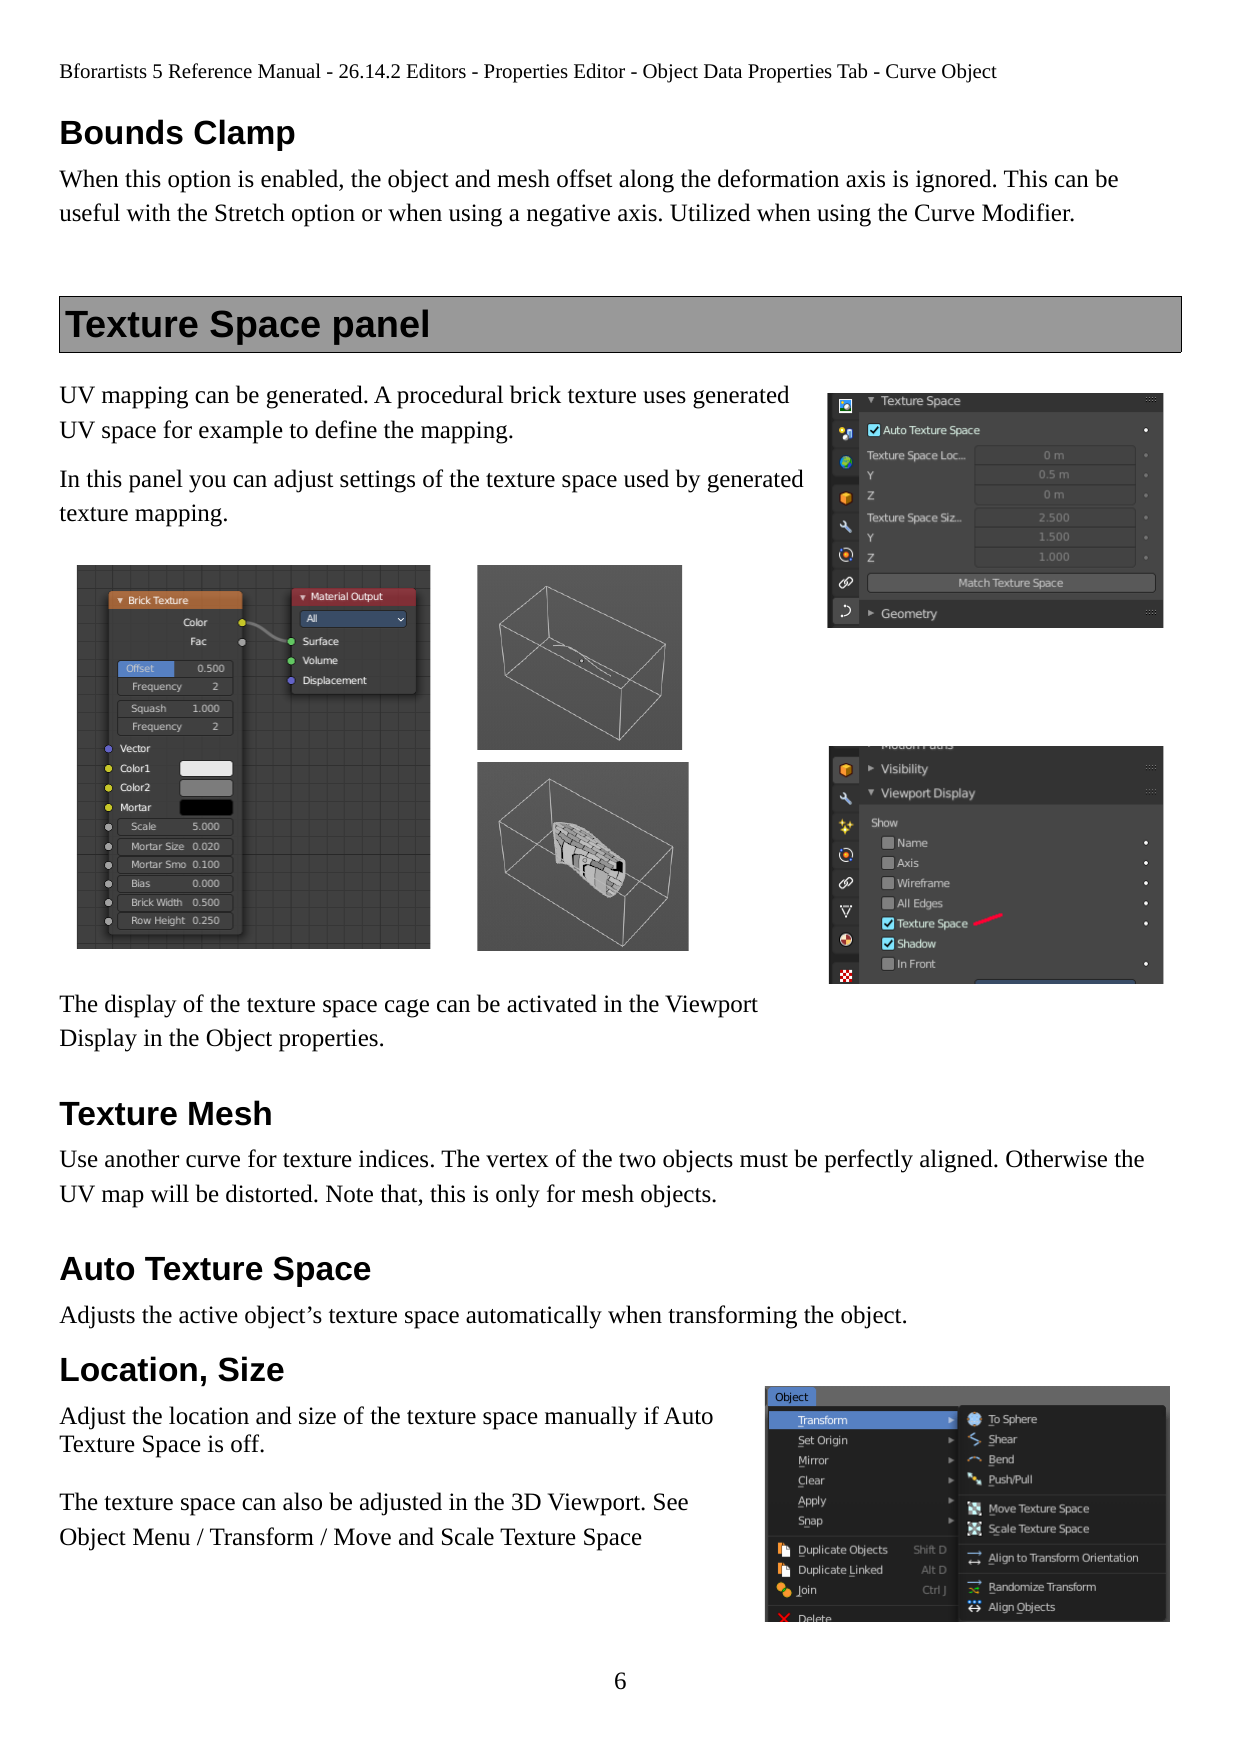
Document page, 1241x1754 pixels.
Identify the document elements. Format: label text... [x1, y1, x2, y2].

picture [827, 393, 1164, 628]
table_header Texture Space panel [60, 297, 1181, 352]
text Adjusts the active object’s texture space automatically when transforming the object. [59, 1300, 1181, 1329]
picture [764, 1386, 1170, 1622]
picture [76, 565, 431, 949]
text Adjust the location and size of the texture space manually if Auto Texture Space is off. [59, 1401, 764, 1458]
text The texture space can also be adjusted in the 3D Viewport. See Object Menu / Transform / Move and Scale Texture Space [59, 1487, 764, 1550]
text In this panel you can adjust settings of the texture space used by generated texture mapping. [59, 464, 827, 527]
subtitle Auto Texture Space [59, 1249, 1181, 1288]
subtitle Bounds Clamp [59, 113, 1181, 151]
subtitle Location, Size [59, 1350, 1181, 1388]
subtitle Texture Mesh [59, 1093, 1181, 1132]
text Use another curve for texture indices. The vertex of the two objects must be perfectly aligned. Otherwise the UV map will be distorted. Note that, this is only for mesh objects. [59, 1144, 1181, 1208]
text UV mapping can be generated. A procedural brick texture uses generated UV space for example to define the mapping. [59, 380, 1181, 444]
picture [828, 746, 1164, 984]
text The display of the texture space cage can be activated in the Viewport Display in the Object properties. [59, 989, 1181, 1052]
text When this option is enabled, the object and mesh offset along the deformation axis is ignored. This can be useful with the Stretch option or when using a negative axis. Utilized when using the Curve Modifier. [59, 164, 1181, 227]
